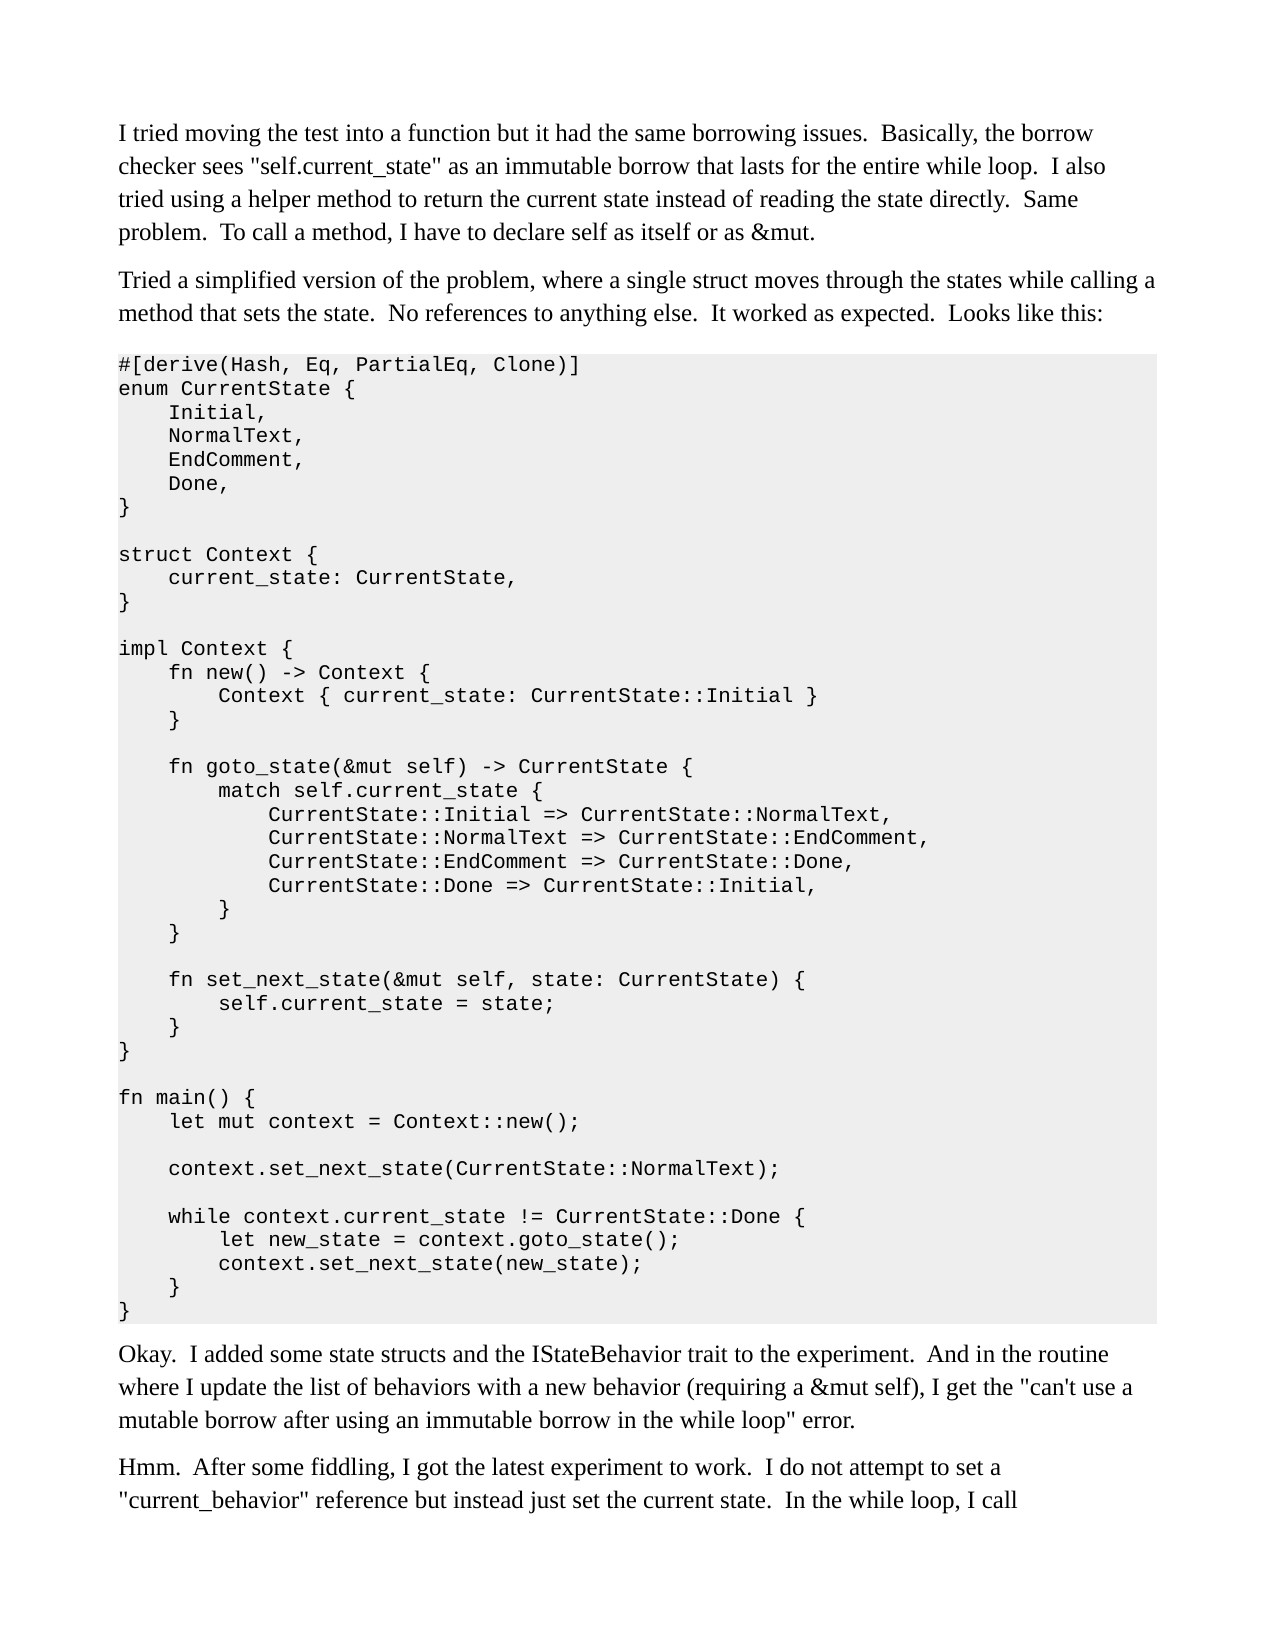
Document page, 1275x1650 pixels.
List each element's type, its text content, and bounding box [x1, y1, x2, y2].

text } [118, 1016, 1157, 1040]
text fn goto_state(&mut self) -> CurrentState { [118, 756, 1157, 780]
text enum CurrentState { [118, 378, 1157, 402]
text CurrentState::NormalText => CurrentState::EndComment, [118, 827, 1157, 851]
text NormalText, [118, 425, 1157, 449]
text context.set_next_state(CurrentState::NormalText); [118, 1158, 1157, 1182]
text EndComment, [118, 449, 1157, 473]
text match self.current_state { [118, 780, 1157, 804]
text let mut context = Context::new(); [118, 1111, 1157, 1135]
text context.set_next_state(new_state); [118, 1253, 1157, 1277]
text current_state: CurrentState, [118, 567, 1157, 591]
text CurrentState::Initial => CurrentState::NormalText, [118, 804, 1157, 827]
text let new_state = context.goto_state(); [118, 1229, 1157, 1253]
text } [118, 898, 1157, 922]
text CurrentState::Done => CurrentState::Initial, [118, 874, 1157, 898]
text } [118, 496, 1157, 520]
text } [118, 1040, 1157, 1064]
text Done, [118, 473, 1157, 496]
text } [118, 1277, 1157, 1300]
text struct Context { [118, 543, 1157, 567]
text } [118, 709, 1157, 733]
text Hmm. After some fiddling, I got the latest experiment to work. I do not attempt to set a "current_behavior" reference but instead just set the current state. In the while loop, I call [118, 1452, 1157, 1514]
text Okay. I added some state structs and the IStateBehavior trait to the experiment. And in the routine where I update the list of behaviors with a new behavior (requiring a &mut self), I get the "can't use a mutable borrow after using an immutable borrow in the while loop" error. [118, 1339, 1157, 1434]
text } [118, 1300, 1157, 1324]
text Initial, [118, 402, 1157, 425]
text self.current_state = state; [118, 993, 1157, 1016]
text fn new() -> Context { [118, 662, 1157, 685]
text I tried moving the test into a function but it had the same borrowing issues. Basically, the borrow checker sees "self.current_state" as an immutable borrow that lasts for the entire while loop. I also tried using a helper method to return the current state instead of reading the state directly. Same problem. To call a method, I have to declare self as itself or as &mut. [118, 118, 1157, 246]
text Tried a simplified version of the problem, where a single struct moves through the states while calling a method that sets the state. No references to anything else. It worked as expected. Looks like this: [118, 265, 1157, 327]
text fn main() { [118, 1087, 1157, 1111]
text impl Context { [118, 638, 1157, 662]
text CurrentState::EndComment => CurrentState::Done, [118, 851, 1157, 874]
text } [118, 591, 1157, 614]
text } [118, 922, 1157, 946]
text Context { current_state: CurrentState::Initial } [118, 685, 1157, 709]
text fn set_next_state(&mut self, state: CurrentState) { [118, 969, 1157, 993]
text #[derive(Hash, Eq, PartialEq, Clone)] [118, 354, 1157, 378]
text while context.current_state != CurrentState::Done { [118, 1206, 1157, 1229]
